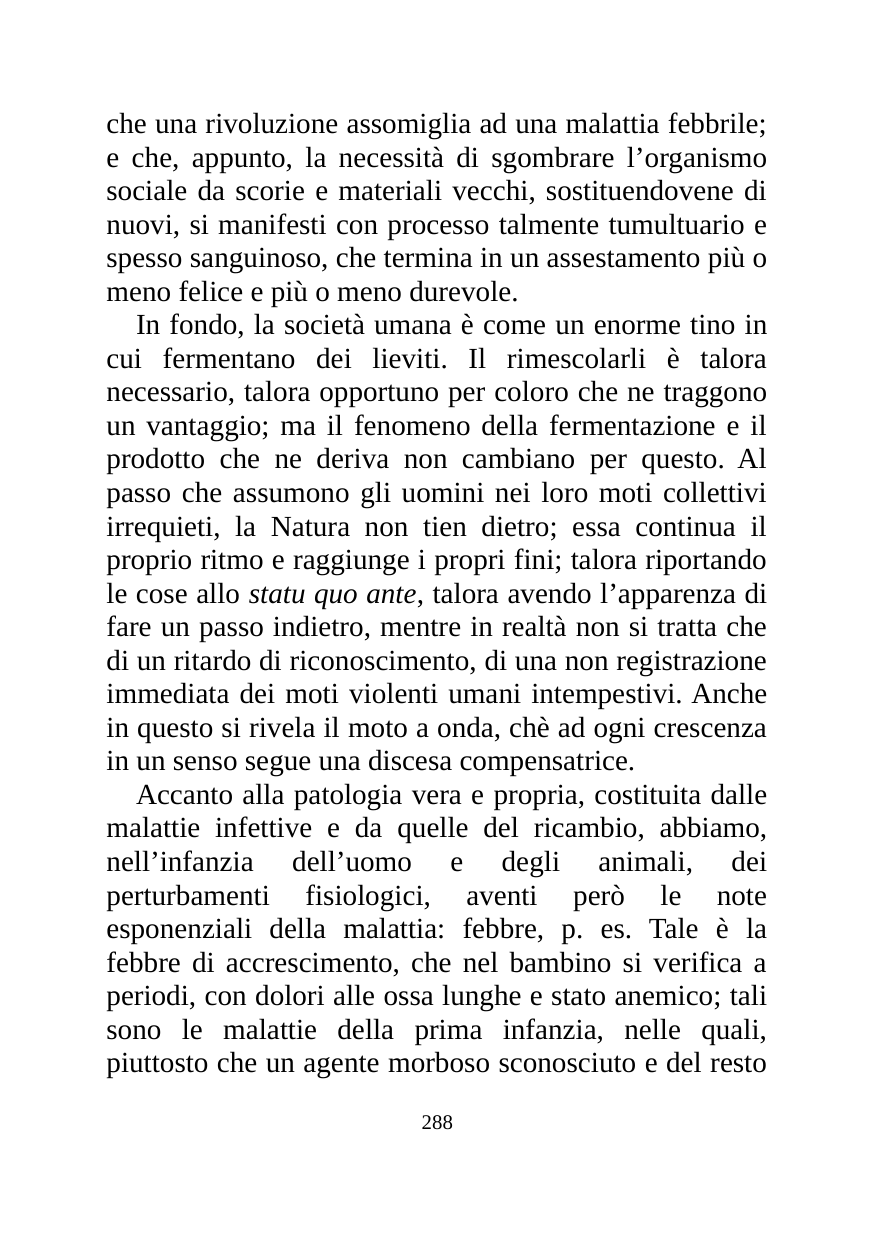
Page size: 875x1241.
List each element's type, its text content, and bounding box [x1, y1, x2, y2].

text Accanto alla patologia vera e propria, costituita dalle malattie infettive e da quelle del ricambio, abbiamo, nell’infanzia dell’uomo e degli animali, dei perturbamenti fisiologici, aventi però le note esponenziali della malattia: febbre, p. es. Tale è la febbre di accrescimento, che nel bambino si verifica a periodi, con dolori alle ossa lunghe e stato anemico; tali sono le malattie della prima infanzia, nelle quali, piuttosto che un agente morboso sconosciuto e del resto [106, 777, 768, 1079]
text In fondo, la società umana è come un enorme tino in cui fermentano dei lieviti. Il rimescolarli è talora necessario, talora opportuno per coloro che ne traggono un vantaggio; ma il fenomeno della fermentazione e il prodotto che ne deriva non cambiano per questo. Al passo che assumono gli uomini nei loro moti collettivi irrequieti, la Natura non tien dietro; essa continua il proprio ritmo e raggiunge i propri fini; talora riportando le cose allo statu quo ante, talora avendo l’apparenza di fare un passo indietro, mentre in realtà non si tratta che di un ritardo di riconoscimento, di una non registrazione immediata dei moti violenti umani intempestivi. Anche in questo si rivela il moto a onda, chè ad ogni crescenza in un senso segue una discesa compensatrice. [106, 307, 768, 777]
text che una rivoluzione assomiglia ad una malattia febbrile; e che, appunto, la necessità di sgombrare l’organismo sociale da scorie e materiali vecchi, sostituendovene di nuovi, si manifesti con processo talmente tumultuario e spesso sanguinoso, che termina in un assestamento più o meno felice e più o meno durevole. [106, 106, 768, 307]
